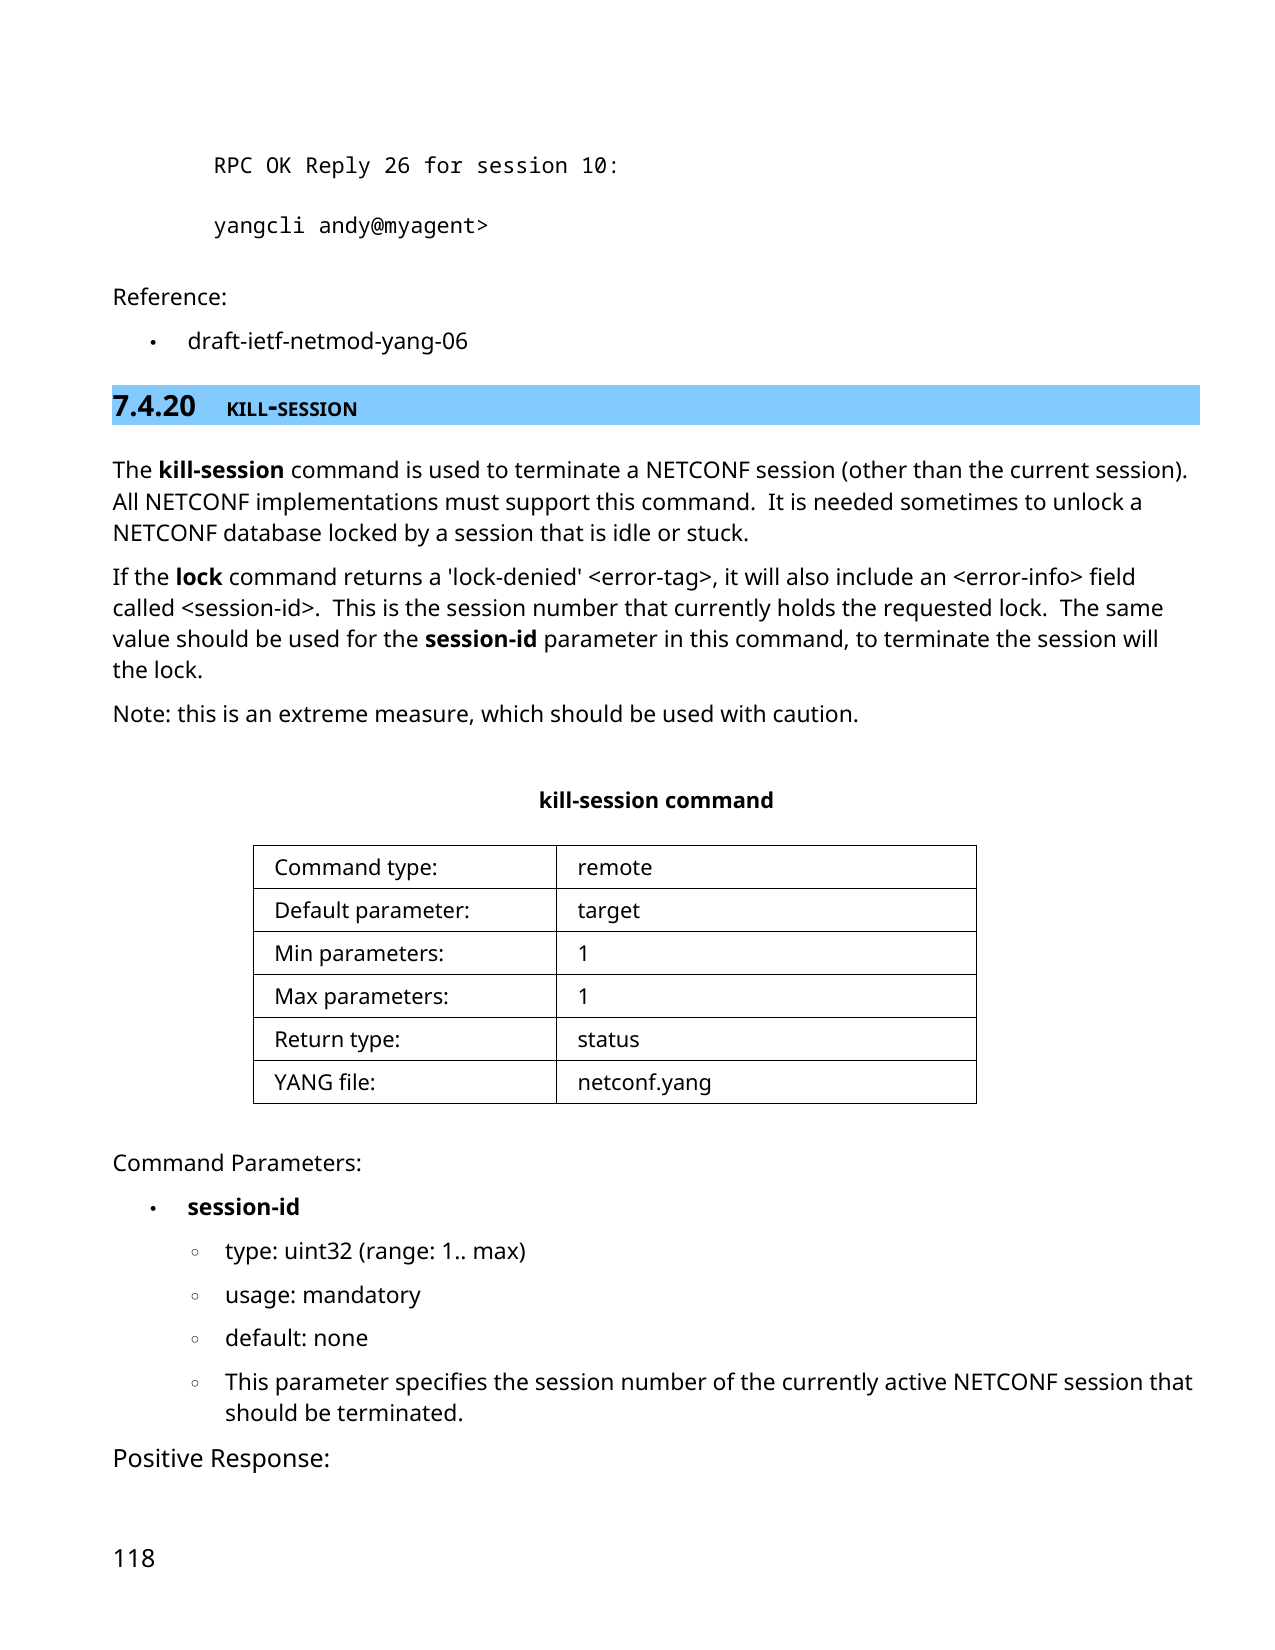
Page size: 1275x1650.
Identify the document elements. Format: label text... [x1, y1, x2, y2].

list session-id [150, 1191, 1200, 1222]
table_cell 1 [557, 975, 976, 1017]
table_cell status [557, 1018, 976, 1059]
list draft-ietf-netmod-yang-06 [150, 325, 1200, 356]
text RPC OK Reply 26 for session 10: yangcli andy@myagent> [139, 150, 1200, 269]
table_cell Return type: [254, 1018, 556, 1059]
table_cell 1 [557, 932, 976, 974]
table_cell netconf.yang [557, 1061, 976, 1102]
table_cell Min parameters: [254, 932, 556, 974]
list usage: mandatory [187, 1278, 1200, 1310]
text The kill-session command is used to terminate a NETCONF session (other than the current session). All NETCONF implementations must support this command. It is needed sometimes to unlock a NETCONF database locked by a session that is idle or stuck. [112, 454, 1200, 548]
list default: none [187, 1322, 1200, 1353]
subtitle kill-session command [127, 785, 1185, 815]
table_cell YANG file: [254, 1061, 556, 1102]
text Positive Response: [112, 1441, 1200, 1475]
text If the lock command returns a 'lock-denied' <error-tag>, it will also include an <error-info> field called <session-id>. This is the session number that currently holds the requested lock. The same value should be used for the session-id parameter in this command, to terminate the session will the lock. [112, 560, 1200, 685]
table_cell target [557, 889, 976, 931]
table_cell Max parameters: [254, 975, 556, 1017]
list This parameter specifies the session number of the currently active NETCONF session that should be terminated. [187, 1366, 1200, 1428]
text Reference: [112, 281, 1200, 312]
text Note: this is an extreme measure, which should be used with caution. [112, 698, 1200, 729]
list type: uint32 (range: 1.. max) [187, 1235, 1200, 1266]
table_cell Default parameter: [254, 889, 556, 931]
text Command Parameters: [112, 1147, 1200, 1178]
subtitle kill-session [112, 385, 1200, 425]
table_header remote [557, 846, 976, 888]
table_header Command type: [254, 846, 556, 888]
